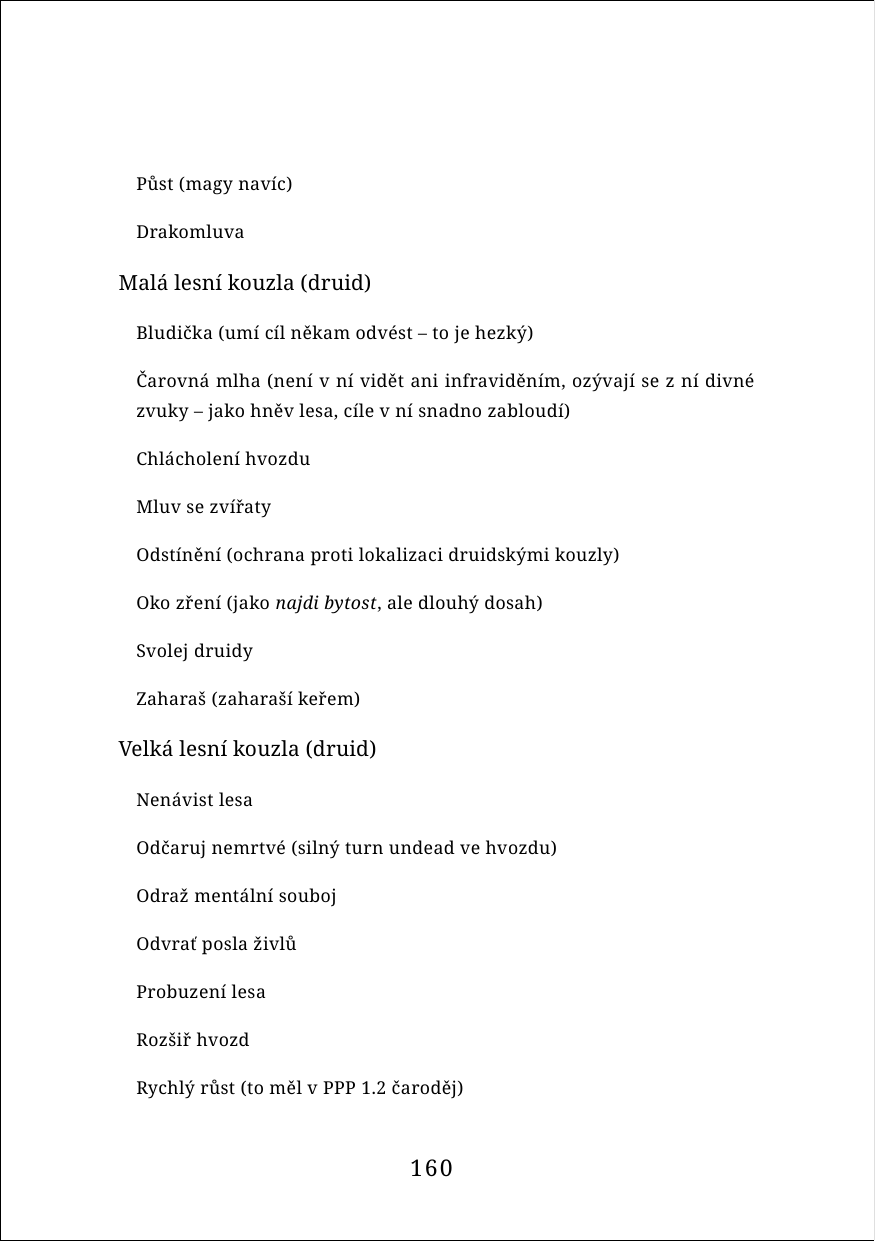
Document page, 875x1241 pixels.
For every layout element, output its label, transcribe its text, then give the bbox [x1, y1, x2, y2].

text Nenávist lesa [136, 788, 756, 812]
text Půst (magy navíc) [136, 172, 756, 196]
text Probuzení lesa [136, 979, 756, 1003]
text Oko zření (jako najdi bytost, ale dlouhý dosah) [136, 591, 756, 615]
text Chlácholení hvozdu [136, 447, 756, 471]
text Mluv se zvířaty [136, 495, 756, 519]
text Bludička (umí cíl někam odvést – to je hezký) [136, 321, 756, 345]
text Rychlý růst (to měl v PPP 1.2 čaroděj) [136, 1075, 756, 1099]
text Velká lesní kouzla (druid) [118, 734, 756, 763]
text Odčaruj nemrtvé (silný turn undead ve hvozdu) [136, 836, 756, 860]
text Odstínění (ochrana proti lokalizaci druidskými kouzly) [136, 543, 756, 567]
text Odvrať posla živlů [136, 931, 756, 956]
text Odraž mentální souboj [136, 883, 756, 908]
text Čarovná mlha (není v ní vidět ani infraviděním, ozývají se z ní divné zvuky – jako hněv lesa, cíle v ní snadno zabloudí) [136, 369, 756, 423]
text Rozšiř hvozd [136, 1027, 756, 1051]
text Svolej druidy [136, 638, 756, 663]
text Drakomluva [136, 220, 756, 244]
text Zaharaš (zaharaší keřem) [136, 686, 756, 711]
text Malá lesní kouzla (druid) [118, 268, 756, 296]
